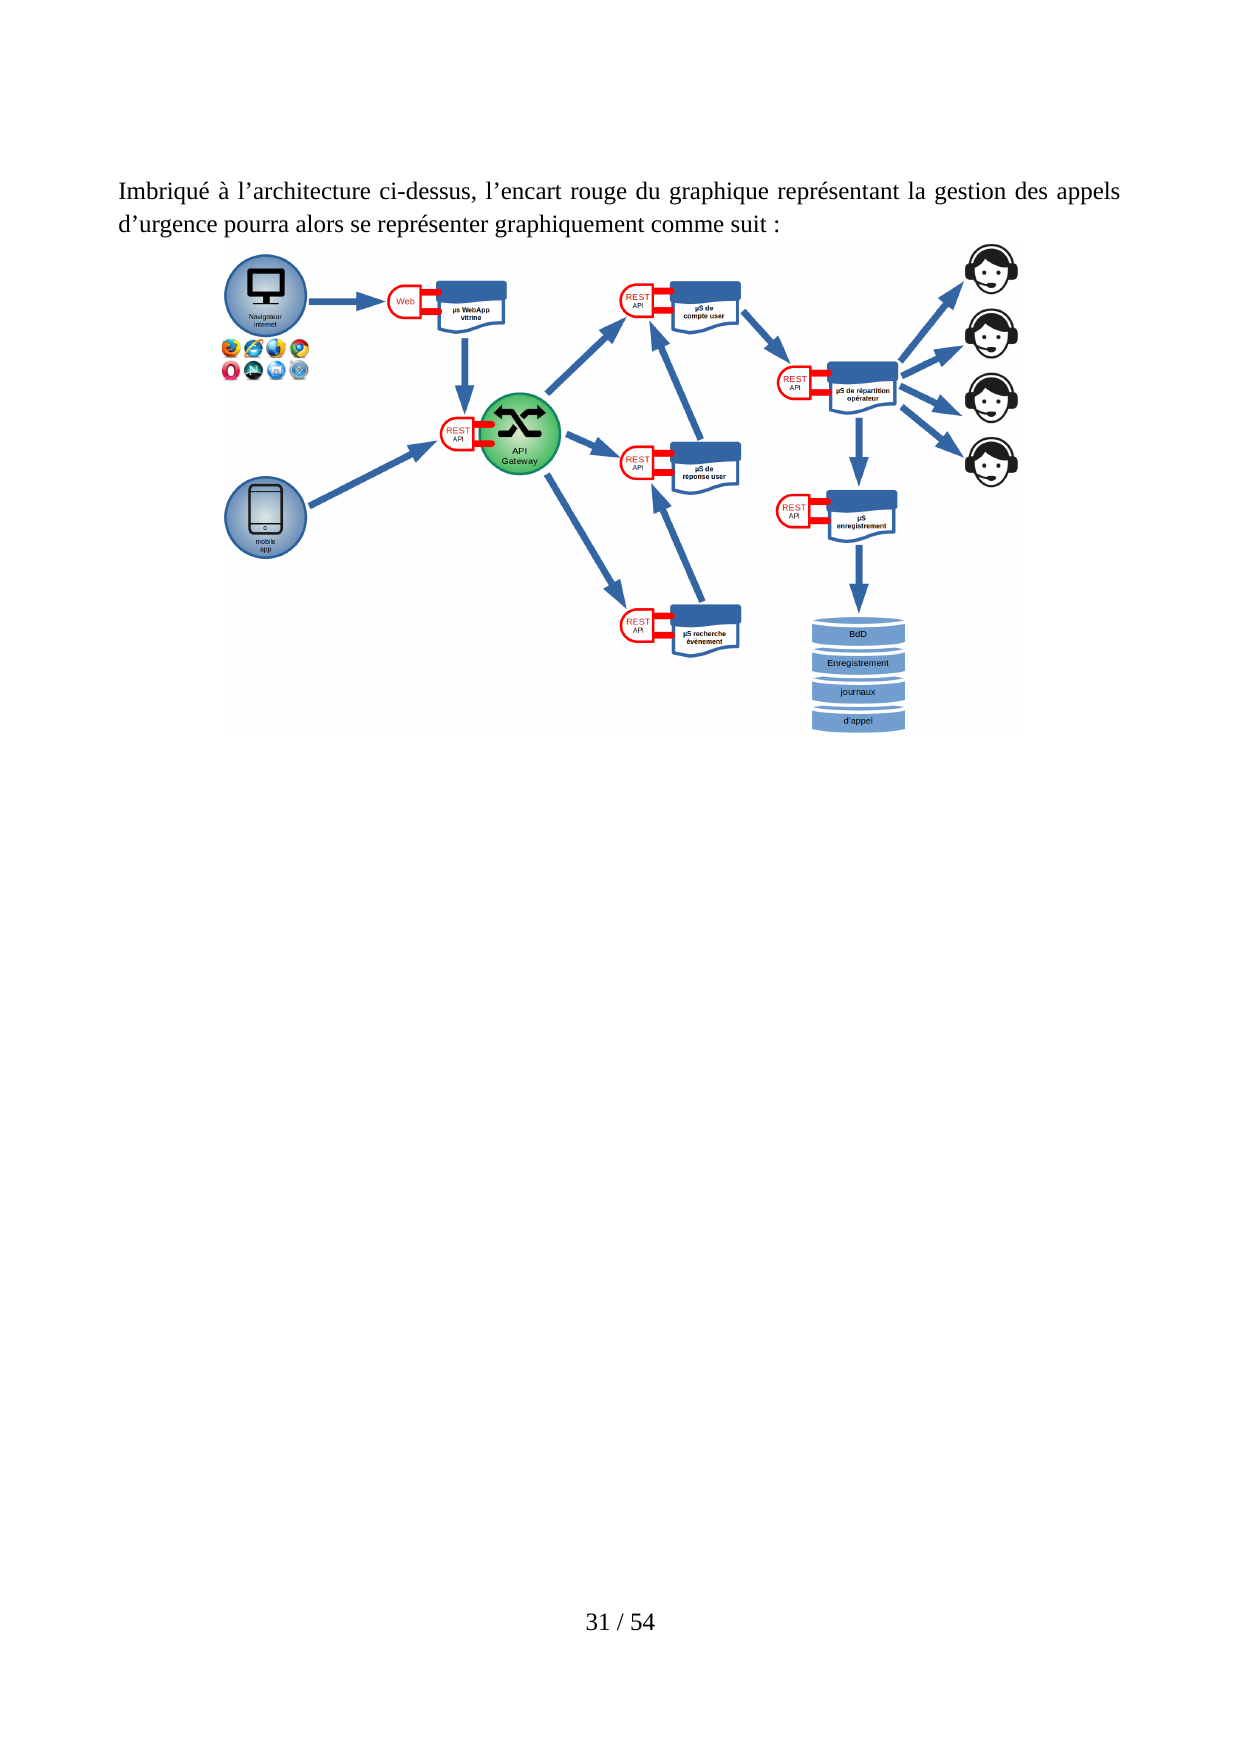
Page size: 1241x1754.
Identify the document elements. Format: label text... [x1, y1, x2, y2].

picture [221, 242, 1019, 735]
text Imbriqué à l’architecture ci-dessus, l’encart rouge du graphique représentant la gestion des appels d’urgence pourra alors se représenter graphiquement comme suit : [118, 176, 1122, 238]
